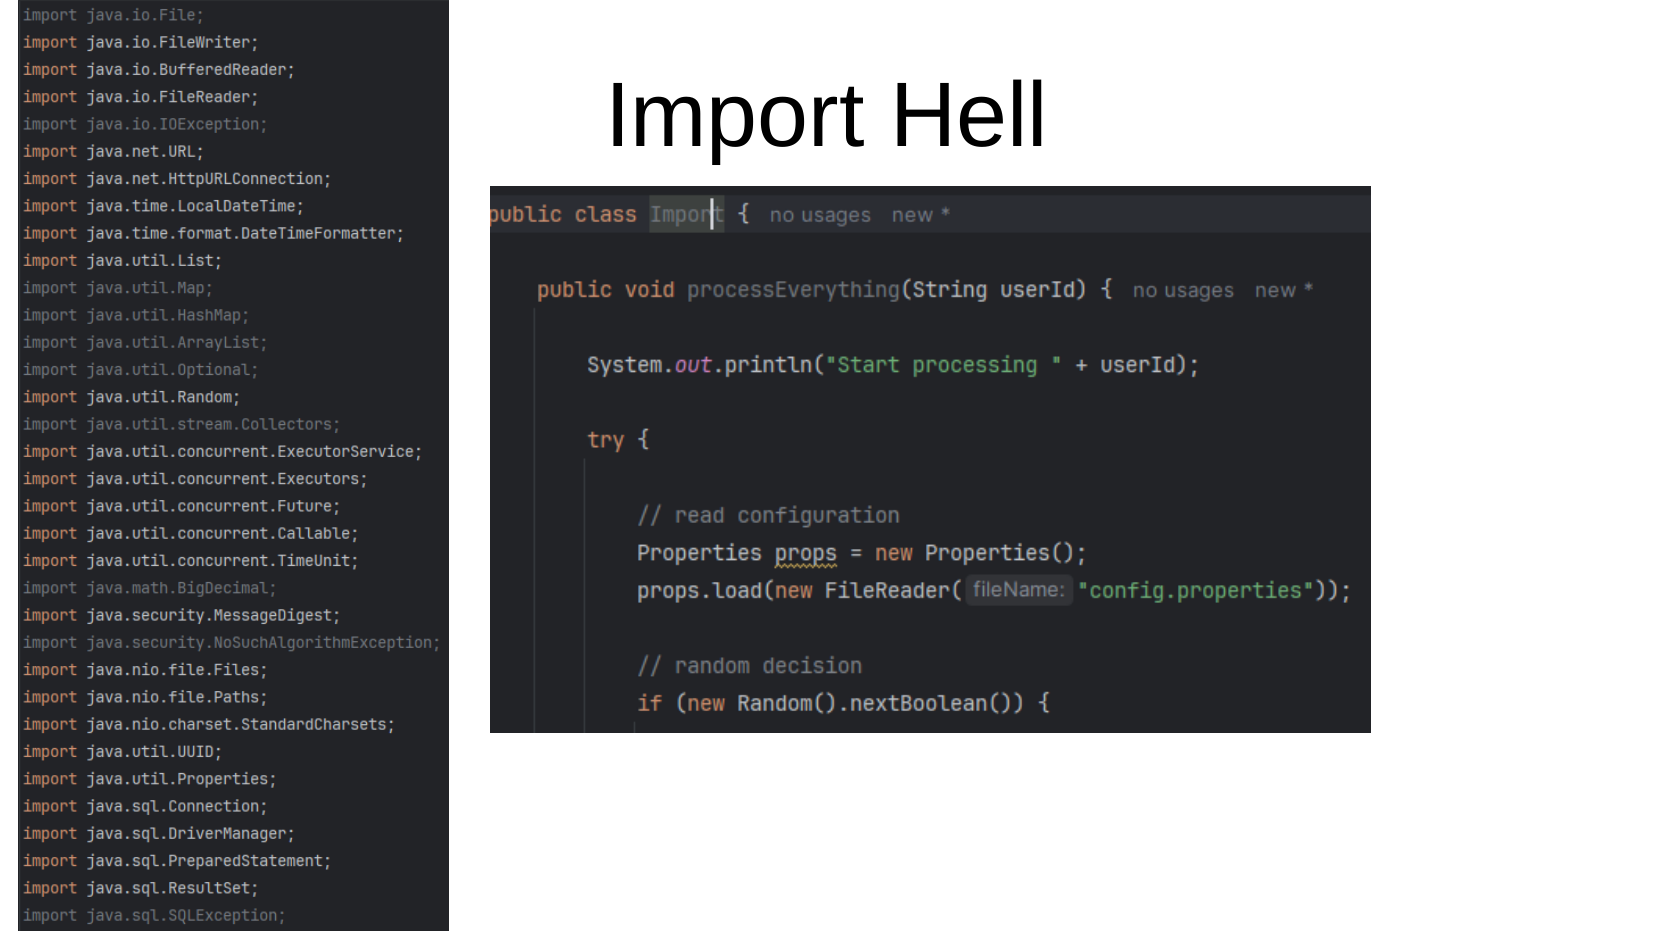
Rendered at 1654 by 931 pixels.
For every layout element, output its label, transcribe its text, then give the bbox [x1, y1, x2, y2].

title Import Hell [449, 37, 1571, 193]
picture [18, 0, 449, 931]
picture [490, 186, 1371, 733]
